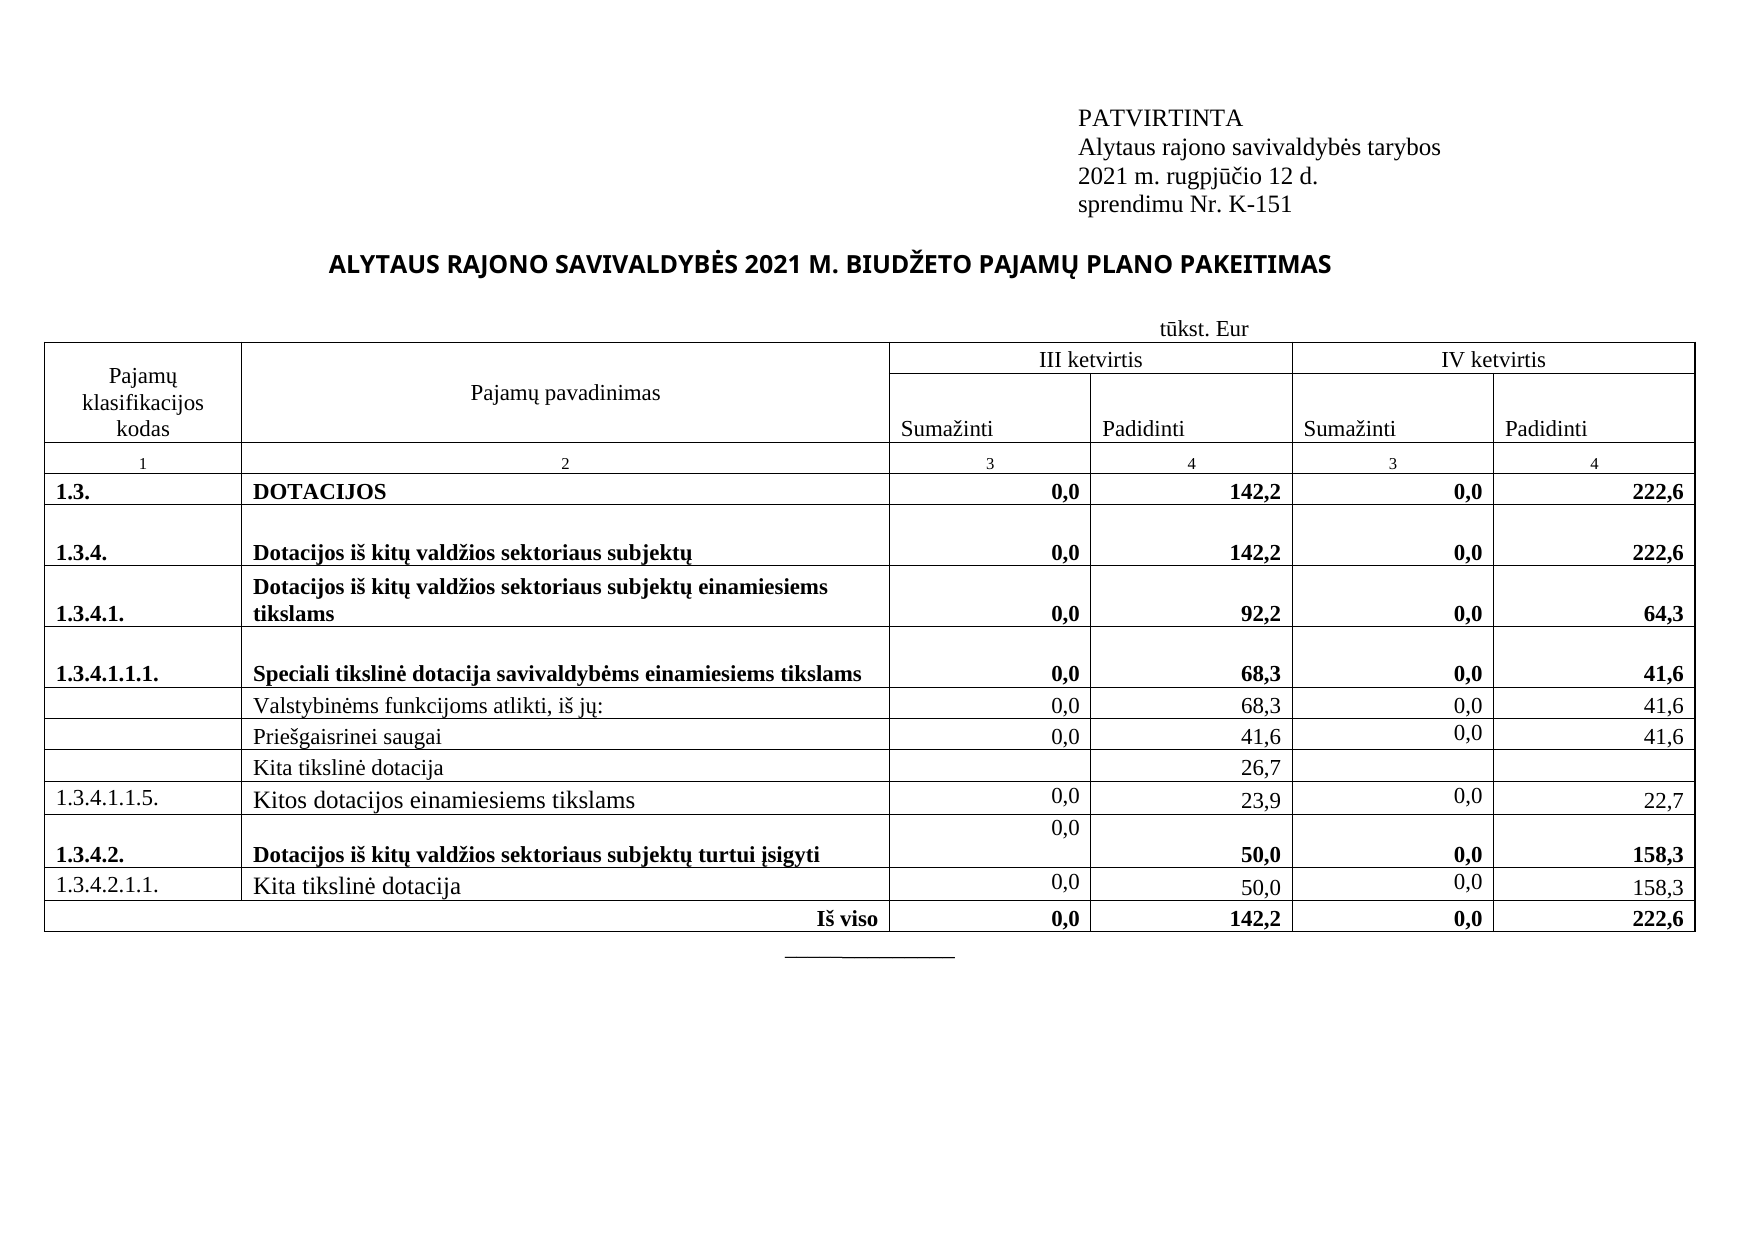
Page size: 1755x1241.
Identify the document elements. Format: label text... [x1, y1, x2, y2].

table_cell 0,0 [1293, 627, 1493, 687]
table_cell 41,6 [1091, 719, 1292, 749]
table_cell DOTACIJOS [242, 474, 889, 504]
table_cell Priešgaisrinei saugai [242, 719, 889, 749]
table_cell 158,3 [1494, 868, 1694, 900]
table_cell Kita tikslinė dotacija [242, 868, 889, 900]
table_cell 68,3 [1091, 627, 1292, 687]
table_cell 50,0 [1091, 815, 1292, 867]
table_cell Dotacijos iš kitų valdžios sektoriaus subjektų einamiesiems tikslams [242, 566, 889, 626]
table_cell Kita tikslinė dotacija [242, 750, 889, 781]
table_cell Iš viso [45, 901, 889, 931]
table_cell 142,2 [1091, 901, 1292, 931]
table_cell Sumažinti [1293, 374, 1493, 442]
table_cell 222,6 [1494, 901, 1694, 931]
text 2021 m. rugpjūčio 12 d. [1078, 161, 1695, 189]
table_cell 0,0 [890, 474, 1090, 504]
table_cell 26,7 [1091, 750, 1292, 781]
table_cell 142,2 [1091, 474, 1292, 504]
table_cell 22,7 [1494, 782, 1694, 813]
text sprendimu Nr. K-151 [1078, 189, 1695, 218]
table_cell 0,0 [1293, 901, 1493, 931]
table_cell 0,0 [1293, 566, 1493, 626]
table_cell 142,2 [1091, 505, 1292, 565]
table_cell Kitos dotacijos einamiesiems tikslams [242, 782, 889, 813]
table_cell 1.3.4.1.1.1. [45, 627, 241, 687]
table_cell 0,0 [890, 719, 1090, 749]
table_cell 0,0 [1293, 815, 1493, 867]
table_cell [1293, 750, 1493, 781]
table_cell [890, 750, 1090, 781]
table_cell 0,0 [1293, 719, 1493, 749]
table_header IV ketvirtis [1293, 343, 1694, 373]
table_cell 0,0 [890, 782, 1090, 813]
table_cell 1.3.4.2. [45, 815, 241, 867]
table_cell 4 [1494, 443, 1694, 473]
table_cell 0,0 [890, 901, 1090, 931]
table_cell 1.3.4.2.1.1. [45, 868, 241, 900]
table_cell Dotacijos iš kitų valdžios sektoriaus subjektų turtui įsigyti [242, 815, 889, 867]
table_cell 0,0 [890, 688, 1090, 718]
table_cell [45, 688, 241, 718]
table_cell 0,0 [1293, 505, 1493, 565]
table_cell [45, 719, 241, 749]
table_cell 64,3 [1494, 566, 1694, 626]
table_cell 0,0 [1293, 868, 1493, 900]
table_cell 2 [242, 443, 889, 473]
table_cell 158,3 [1494, 815, 1694, 867]
table_cell Dotacijos iš kitų valdžios sektoriaus subjektų [242, 505, 889, 565]
table_cell 1.3.4.1.1.5. [45, 782, 241, 813]
table_cell 92,2 [1091, 566, 1292, 626]
table_header Pajamų klasifikacijos kodas [45, 343, 241, 442]
table_cell 1.3.4. [45, 505, 241, 565]
table_cell 68,3 [1091, 688, 1292, 718]
table_cell 0,0 [890, 505, 1090, 565]
table_cell 0,0 [1293, 688, 1493, 718]
table_cell Speciali tikslinė dotacija savivaldybėms einamiesiems tikslams [242, 627, 889, 687]
table_cell 222,6 [1494, 474, 1694, 504]
table_cell 1.3. [45, 474, 241, 504]
text PATVIRTINTA [943, 103, 1695, 132]
table_cell 0,0 [890, 566, 1090, 626]
table_cell Valstybinėms funkcijoms atlikti, iš jų: [242, 688, 889, 718]
table_cell [1494, 750, 1694, 781]
table_cell 50,0 [1091, 868, 1292, 900]
table_cell 41,6 [1494, 688, 1694, 718]
table_cell 41,6 [1494, 627, 1694, 687]
table_header Pajamų pavadinimas [242, 343, 889, 442]
table_cell 0,0 [890, 627, 1090, 687]
table_cell 1.3.4.1. [45, 566, 241, 626]
table_cell 0,0 [890, 868, 1090, 900]
table_cell 0,0 [1293, 474, 1493, 504]
table_cell 4 [1091, 443, 1292, 473]
table_header III ketvirtis [890, 343, 1292, 373]
table_cell 3 [890, 443, 1090, 473]
table_cell 222,6 [1494, 505, 1694, 565]
text ______________ [44, 932, 1695, 961]
table_cell [45, 750, 241, 781]
text ALYTAUS RAJONO SAVIVALDYBĖS 2021 M. BIUDŽETO PAJAMŲ PLANO PAKEITIMAS [44, 247, 1695, 281]
table_cell 0,0 [890, 815, 1090, 867]
table_cell Padidinti [1494, 374, 1694, 442]
text tūkst. Eur [44, 315, 1695, 342]
table_cell 1 [45, 443, 241, 473]
table_cell Sumažinti [890, 374, 1090, 442]
table_cell 41,6 [1494, 719, 1694, 749]
text Alytaus rajono savivaldybės tarybos [1078, 132, 1695, 161]
table_cell Padidinti [1091, 374, 1292, 442]
table_cell 23,9 [1091, 782, 1292, 813]
table_cell 3 [1293, 443, 1493, 473]
table_cell 0,0 [1293, 782, 1493, 813]
